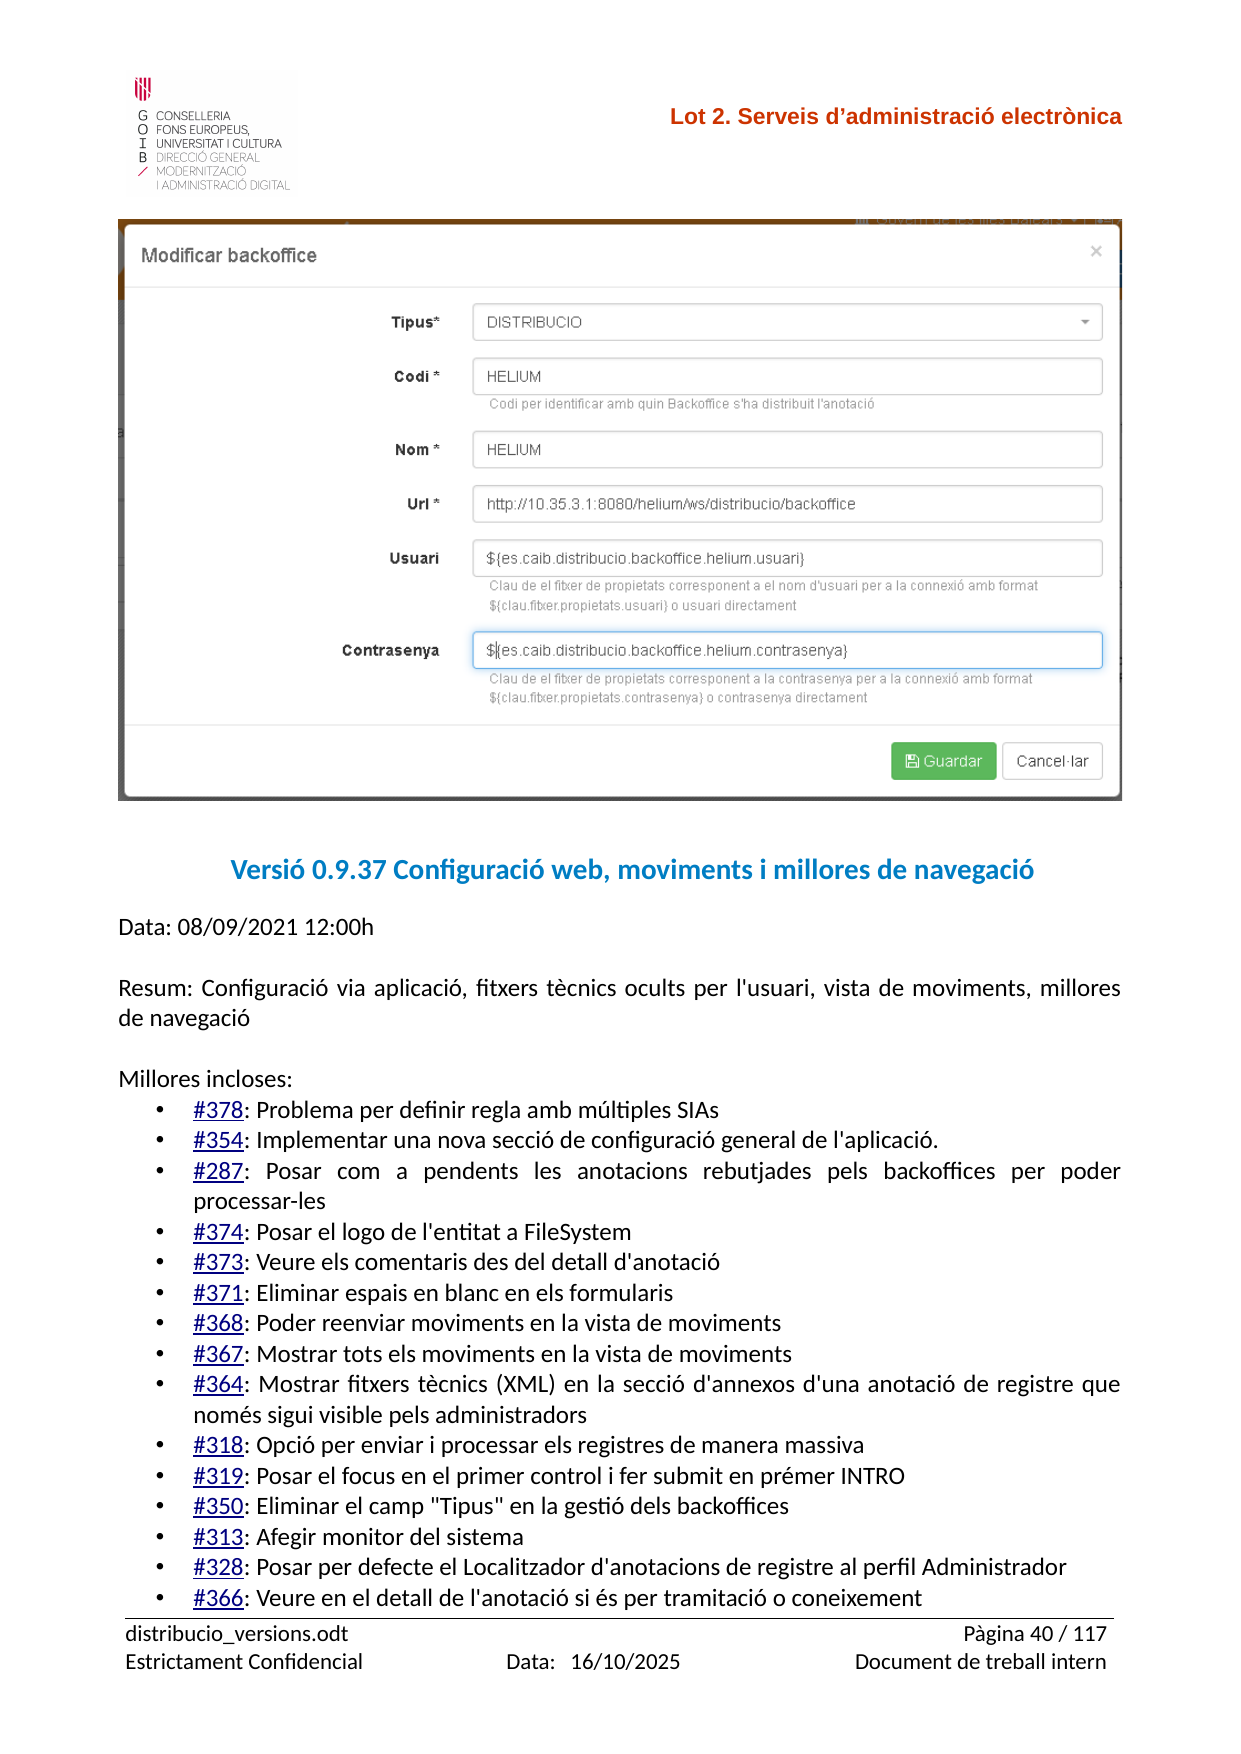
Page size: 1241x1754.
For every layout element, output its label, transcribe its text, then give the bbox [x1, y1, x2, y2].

list #319: Posar el focus en el primer control i fer submit en prémer INTRO [156, 1460, 1122, 1491]
list #374: Posar el logo de l'entitat a FileSystem [156, 1216, 1122, 1246]
list #371: Eliminar espais en blanc en els formularis [156, 1277, 1122, 1307]
list #367: Mostrar tots els moviments en la vista de moviments [156, 1338, 1122, 1368]
list #378: Problema per definir regla amb múltiples SIAs [156, 1094, 1122, 1124]
list #364: Mostrar fitxers tècnics (XML) en la secció d'annexos d'una anotació de registre que només sigui visible pels administradors [156, 1368, 1122, 1429]
subtitle Versió 0.9.37 Configuració web, moviments i millores de navegació [153, 851, 1122, 887]
text Data: 08/09/2021 12:00h [118, 911, 1122, 941]
text Millores incloses: [118, 1063, 1122, 1094]
list #354: Implementar una nova secció de configuració general de l'aplicació. [156, 1124, 1122, 1155]
list #313: Afegir monitor del sistema [156, 1521, 1122, 1552]
picture [126, 70, 299, 197]
list #318: Opció per enviar i processar els registres de manera massiva [156, 1429, 1122, 1460]
picture [118, 219, 1123, 801]
list #366: Veure en el detall de l'anotació si és per tramitació o coneixement [156, 1582, 1122, 1613]
list #287: Posar com a pendents les anotacions rebutjades pels backoffices per poder processar-les [156, 1155, 1122, 1216]
list #328: Posar per defecte el Localitzador d'anotacions de registre al perfil Administrador [156, 1552, 1122, 1582]
text Resum: Configuració via aplicació, fitxers tècnics ocults per l'usuari, vista de moviments, millores de navegació [118, 972, 1122, 1033]
list #368: Poder reenviar moviments en la vista de moviments [156, 1307, 1122, 1338]
list #350: Eliminar el camp "Tipus" en la gestió dels backoffices [156, 1491, 1122, 1521]
list #373: Veure els comentaris des del detall d'anotació [156, 1246, 1122, 1277]
